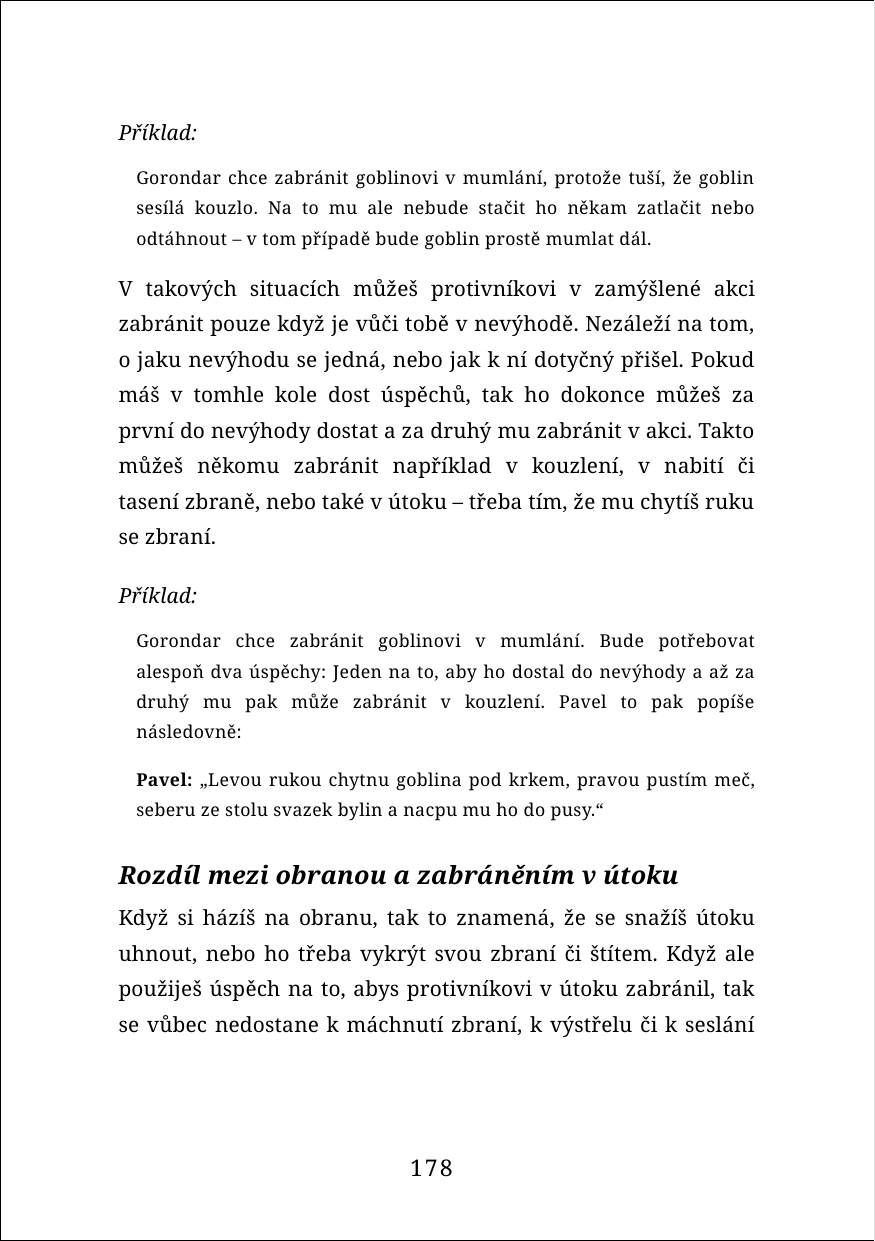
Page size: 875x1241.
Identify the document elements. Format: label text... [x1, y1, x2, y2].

text Příklad: [118, 582, 756, 610]
text V takových situacích můžeš protivníkovi v zamýšlené akci zabránit pouze když je vůči tobě v nevýhodě. Nezáleží na tom, o jaku nevýhodu se jedná, nebo jak k ní dotyčný přišel. Pokud máš v tomhle kole dost úspěchů, tak ho dokonce můžeš za první do nevýhody dostat a za druhý mu zabránit v akci. Takto můžeš někomu zabránit například v kouzlení, v nabití či tasení zbraně, nebo také v útoku – třeba tím, že mu chytíš ruku se zbraní. [118, 274, 756, 551]
text Když si házíš na obranu, tak to znamená, že se snažíš útoku uhnout, nebo ho třeba vykrýt svou zbraní či štítem. Když ale použiješ úspěch na to, abys protivníkovi v útoku zabránil, tak se vůbec nedostane k máchnutí zbraní, k výstřelu či k seslání [118, 903, 756, 1038]
text Gorondar chce zabránit goblinovi v mumlání. Bude potřebovat alespoň dva úspěchy: Jeden na to, aby ho dostal do nevýhody a až za druhý mu pak může zabránit v kouzlení. Pavel to pak popíše následovně: [136, 629, 756, 744]
subtitle Rozdíl mezi obranou a zabráněním v útoku [118, 857, 756, 891]
text Gorondar chce zabránit goblinovi v mumlání, protože tuší, že goblin sesílá kouzlo. Na to mu ale nebude stačit ho někam zatlačit nebo odtáhnout – v tom případě bude goblin prostě mumlat dál. [136, 166, 756, 250]
text Příklad: [118, 118, 756, 147]
text Pavel: „Levou rukou chytnu goblina pod krkem, pravou pustím meč, seberu ze stolu svazek bylin a nacpu mu ho do pusy.“ [136, 767, 756, 822]
